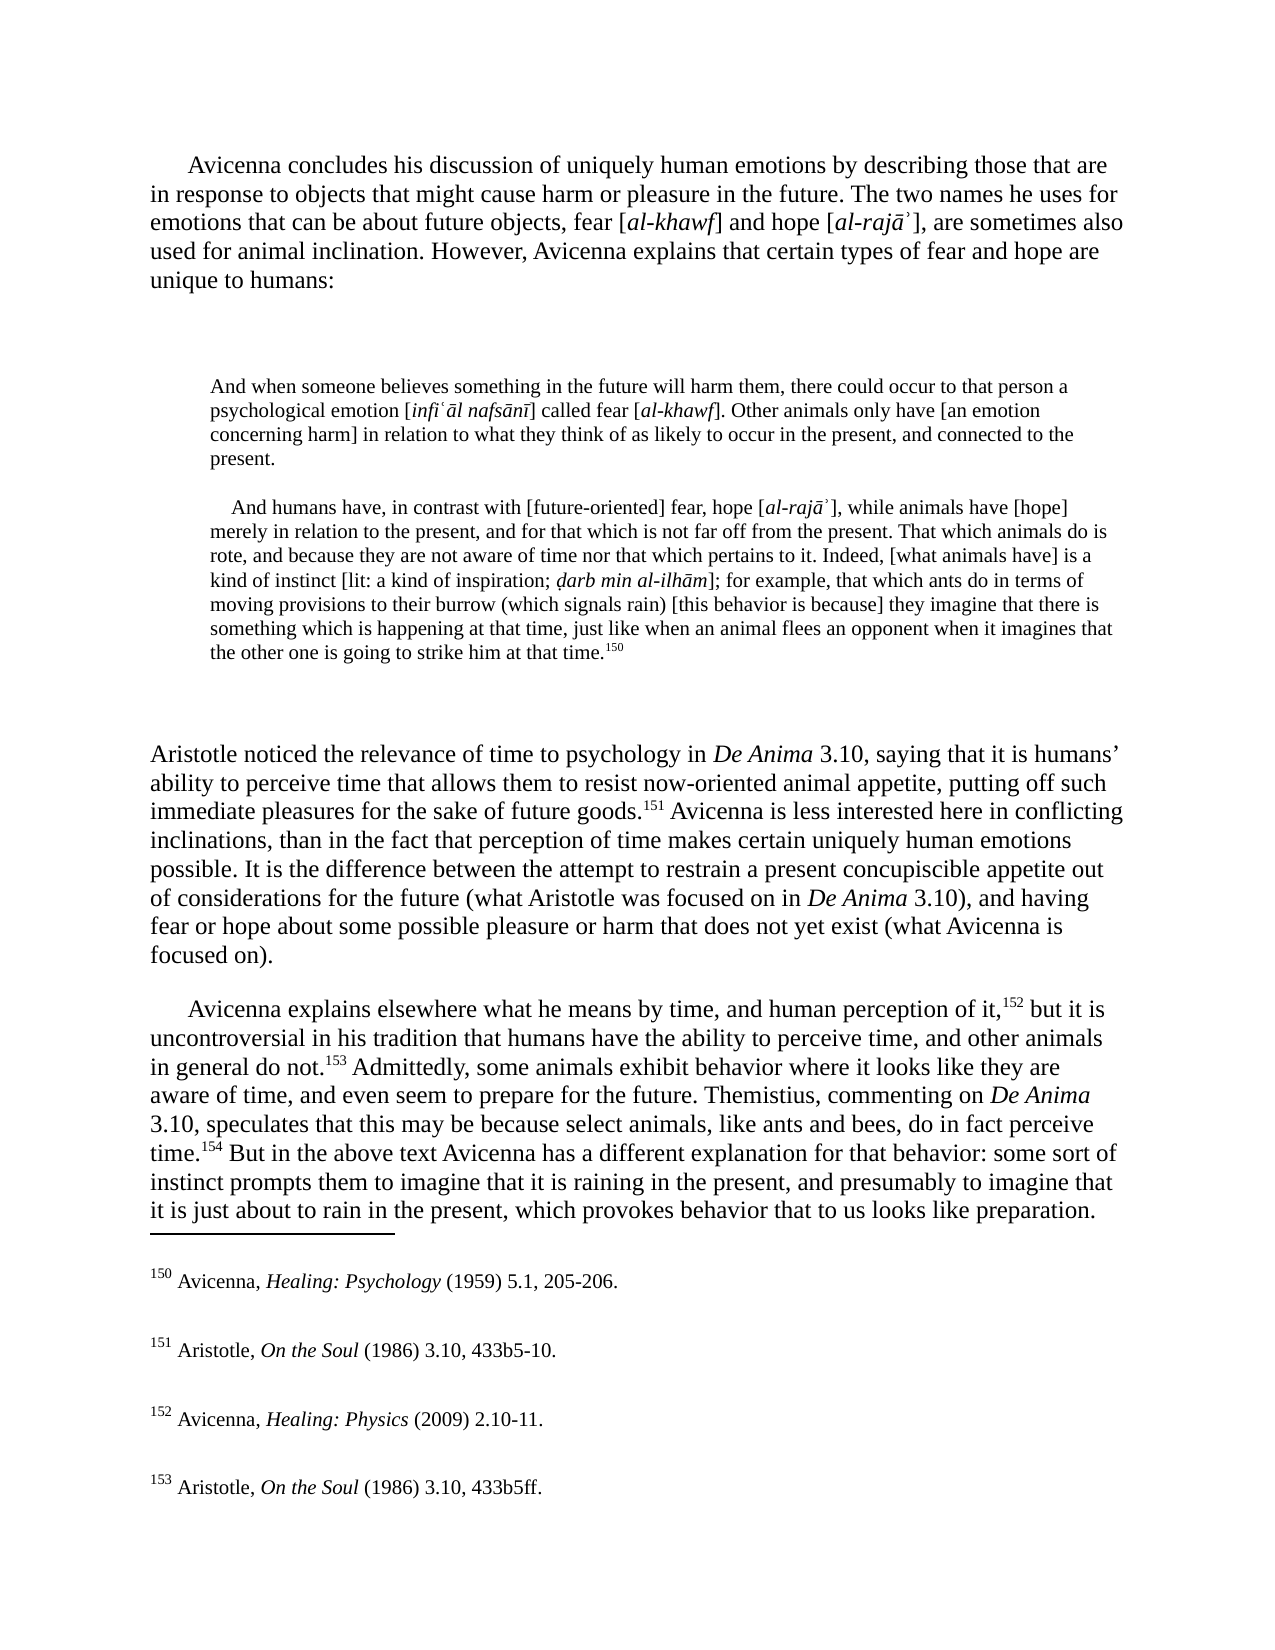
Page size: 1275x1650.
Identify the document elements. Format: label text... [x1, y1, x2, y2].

text And humans have, in contrast with [future-oriented] fear, hope [al-rajāʾ], while animals have [hope] merely in relation to the present, and for that which is not far off from the present. That which animals do is rote, and because they are not aware of time nor that which pertains to it. Indeed, [what animals have] is a kind of instinct [lit: a kind of inspiration; ḍarb min al-ilhām]; for example, that which ants do in terms of moving provisions to their burrow (which signals rain) [this behavior is because] they imagine that there is something which is happening at that time, just like when an animal flees an opponent when it imagines that the other one is going to strike him at that time. [210, 495, 1125, 664]
text And when someone believes something in the future will harm them, there could occur to that person a psychological emotion [infiʿāl nafsānī] called fear [al-khawf]. Other animals only have [an emotion concerning harm] in relation to what they think of as likely to occur in the present, and connected to the present. [210, 373, 1125, 470]
text Aristotle noticed the relevance of time to psychology in De Anima 3.10, saying that it is humans’ ability to perceive time that allows them to resist now-oriented animal appetite, putting off such immediate pleasures for the sake of future goods. Avicenna is less interested here in conflicting inclinations, than in the fact that perception of time makes certain uniquely human emotions possible. It is the difference between the attempt to restrain a present concupiscible appetite out of considerations for the future (what Aristotle was focused on in De Anima 3.10), and having fear or hope about some possible pleasure or harm that does not yet exist (what Avicenna is focused on). [150, 739, 1125, 969]
text Avicenna, Healing: Psychology (1959) 5.1, 205-206. [150, 1265, 1125, 1294]
text Avicenna concludes his discussion of uniquely human emotions by describing those that are in response to objects that might cause harm or pleasure in the future. The two names he uses for emotions that can be about future objects, fear [al-khawf] and hope [al-rajāʾ], are sometimes also used for animal inclination. However, Avicenna explains that certain types of fear and hope are unique to humans: [150, 150, 1125, 294]
text Avicenna explains elsewhere what he means by time, and human perception of it, but it is uncontroversial in his tradition that humans have the ability to perceive time, and other animals in general do not. Admittedly, some animals exhibit behavior where it looks like they are aware of time, and even seem to prepare for the future. Themistius, commenting on De Anima 3.10, speculates that this may be because select animals, like ants and bees, do in fact perceive time. But in the above text Avicenna has a different explanation for that behavior: some sort of instinct prompts them to imagine that it is raining in the present, and presumably to imagine that it is just about to rain in the present, which provokes behavior that to us looks like preparation. [150, 994, 1125, 1224]
text Aristotle, On the Soul (1986) 3.10, 433b5-10. [150, 1334, 1125, 1363]
text Aristotle, On the Soul (1986) 3.10, 433b5ff. [150, 1471, 1125, 1500]
text Avicenna, Healing: Physics (2009) 2.10-11. [150, 1403, 1125, 1431]
